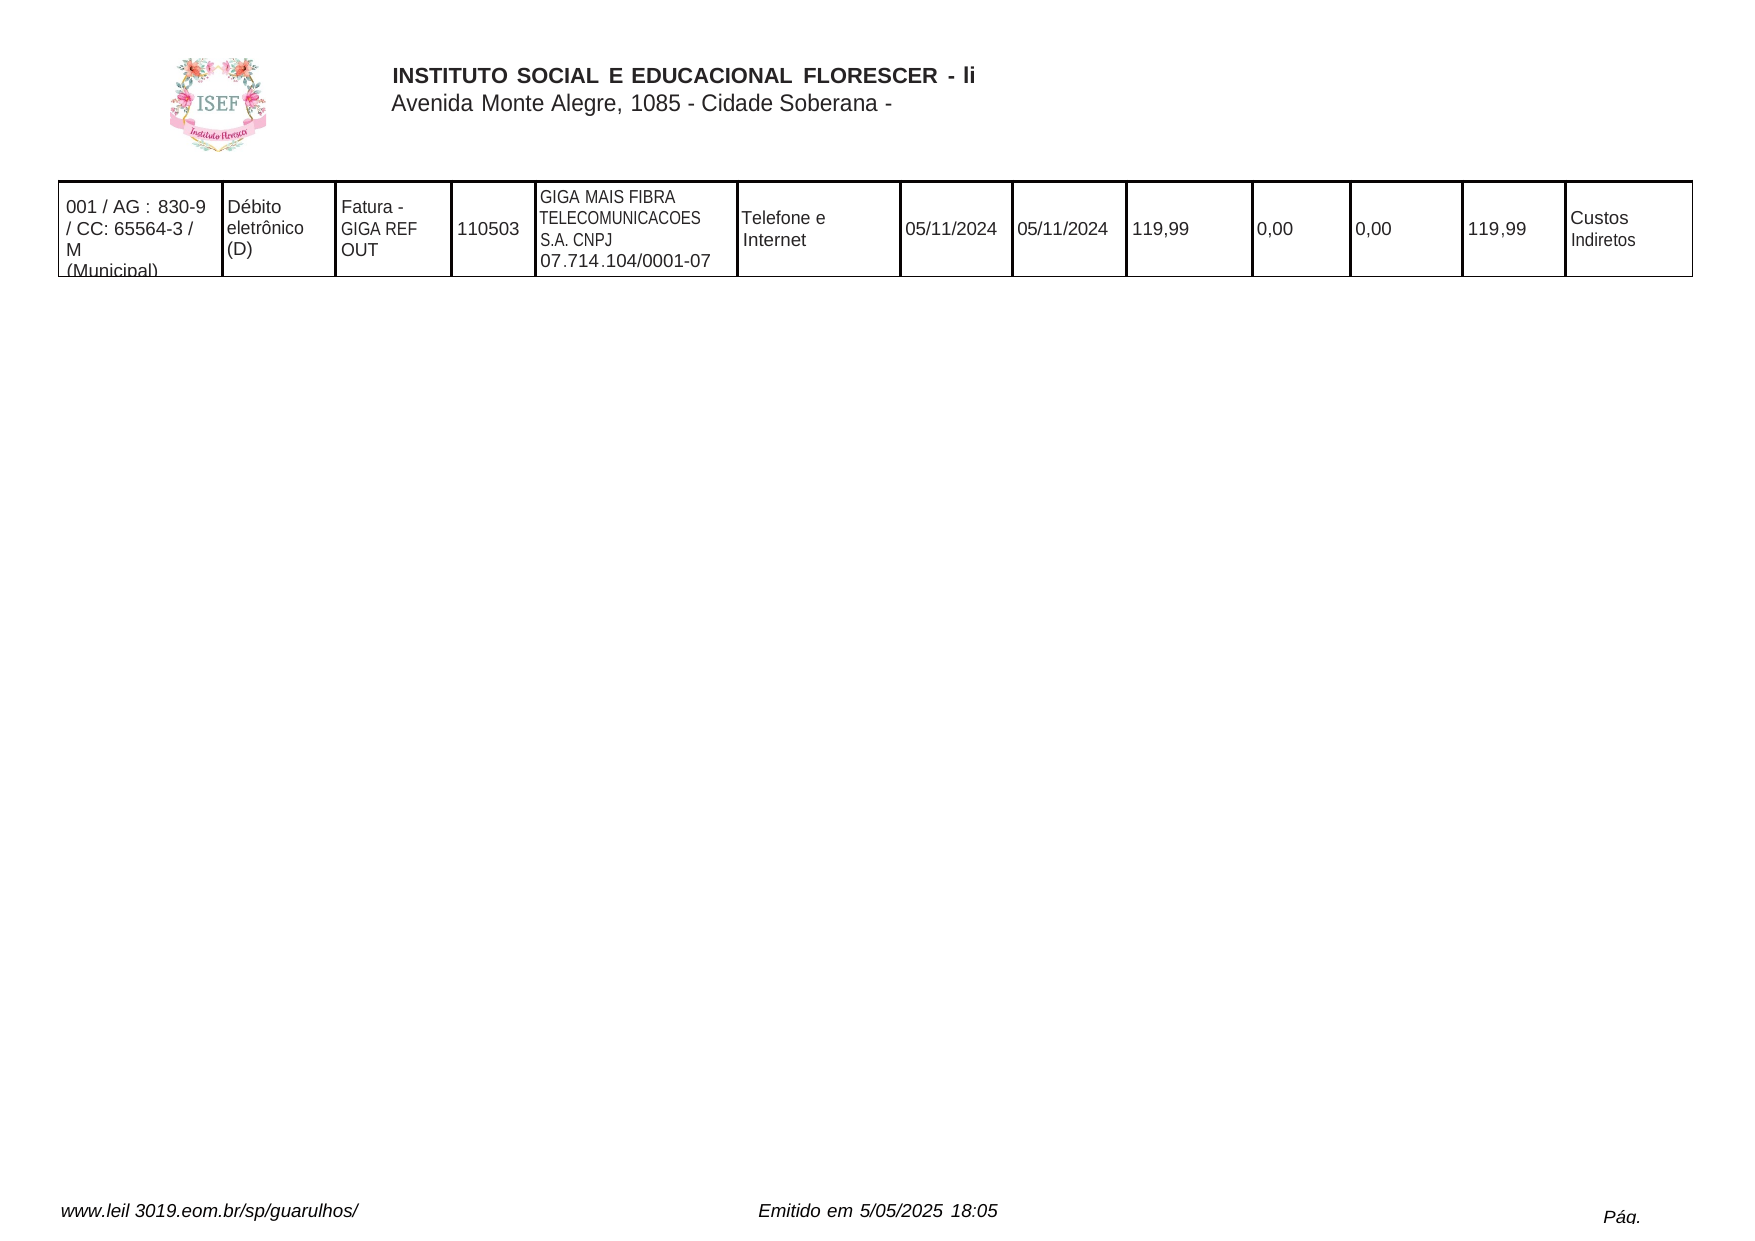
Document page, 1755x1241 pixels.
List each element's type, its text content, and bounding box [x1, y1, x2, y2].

table_cell 119,99 [1464, 183, 1564, 276]
table_cell 0,00 [1352, 183, 1461, 276]
table_cell Custos Indiretos [1567, 183, 1692, 276]
table_cell Fatura - GIGA REF OUT [337, 183, 450, 276]
table_cell Débito eletrônico (D) [224, 183, 334, 276]
table_cell 0,00 [1254, 183, 1349, 276]
table_cell GIGA MAIS FIBRA TELECOMUNICACOES S.A. CNPJ 07.714.104/0001-07 [537, 183, 736, 276]
table_cell 110503 [453, 183, 534, 276]
table_cell 001 / AG : 830-9 / CC: 65564-3 / M (Municipal) [59, 183, 221, 276]
table_cell Telefone e Internet [739, 183, 899, 276]
table_cell 05/11/2024 [1014, 183, 1125, 276]
table_cell 05/11/2024 [902, 183, 1011, 276]
table_cell 119,99 [1128, 183, 1251, 276]
